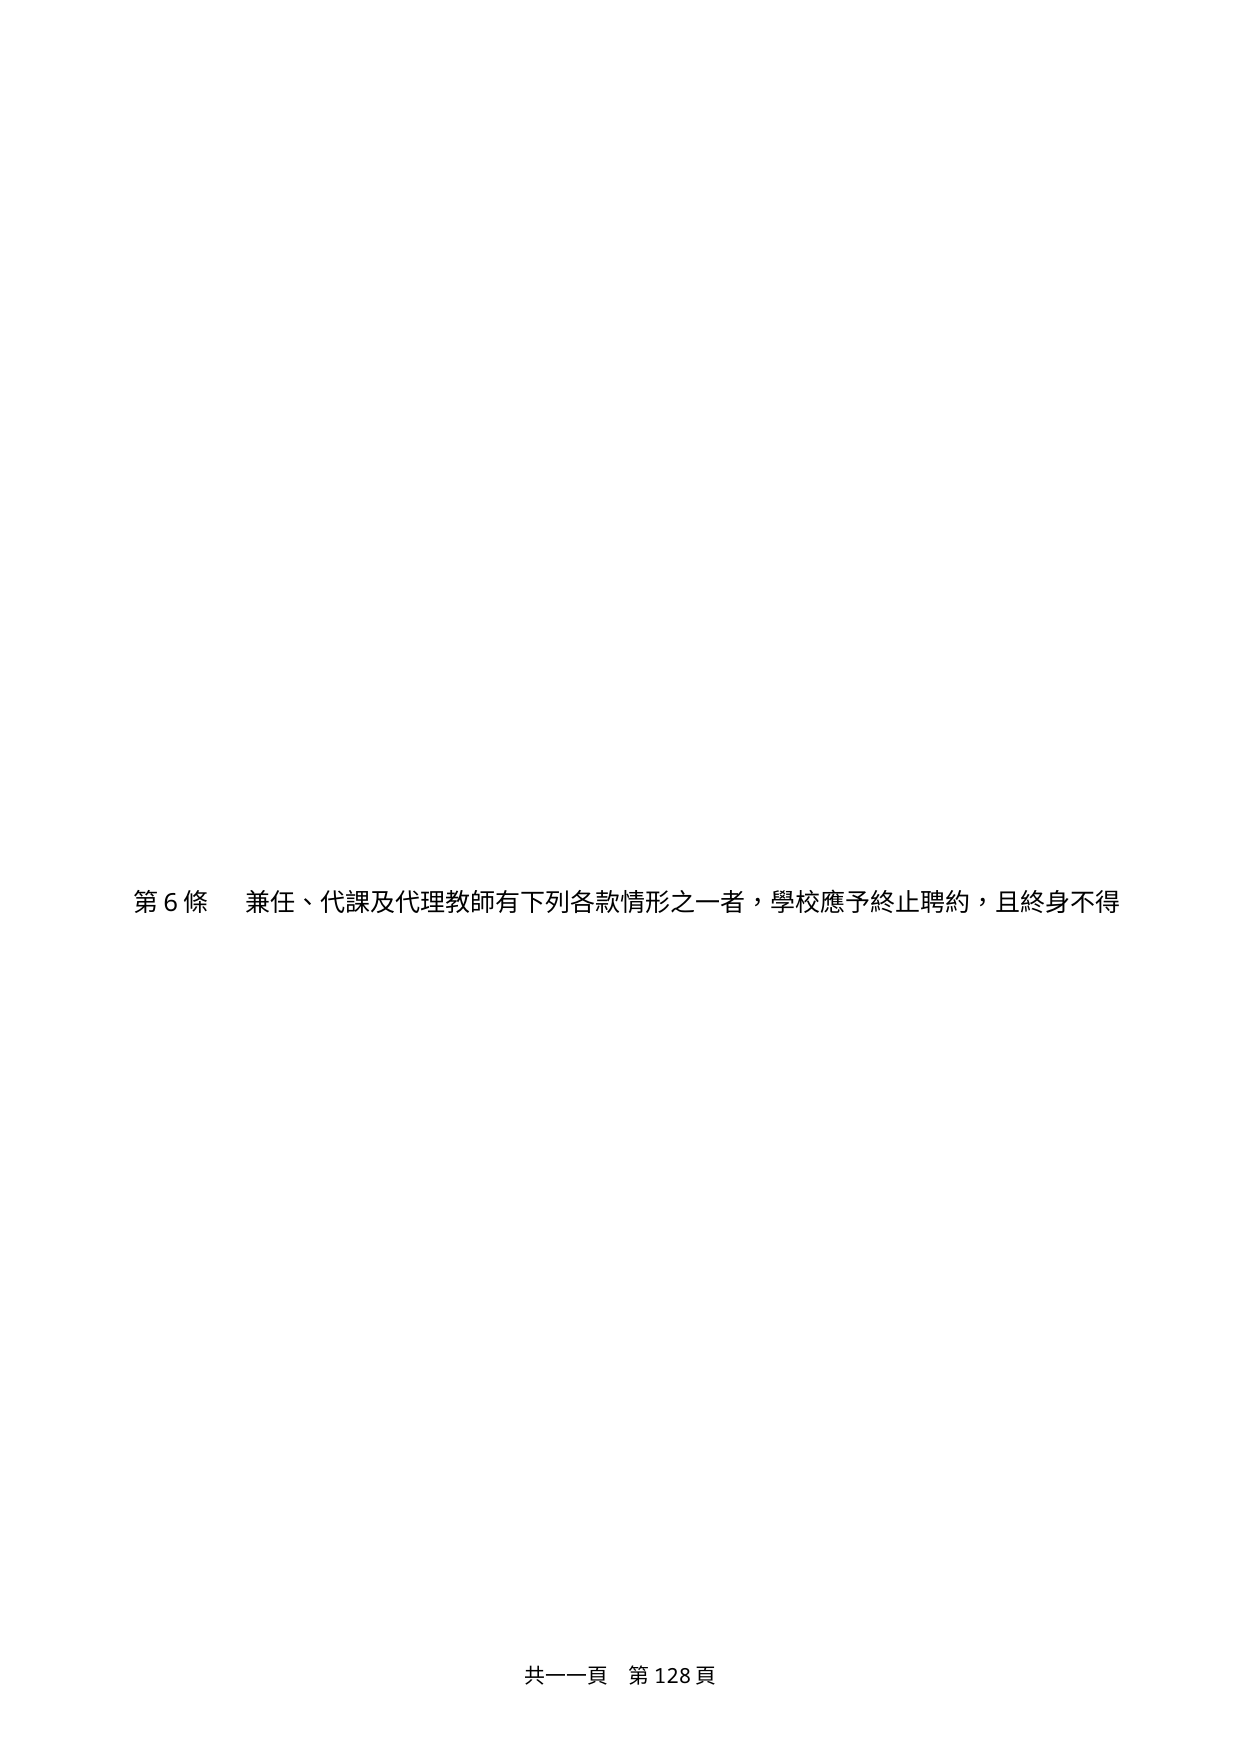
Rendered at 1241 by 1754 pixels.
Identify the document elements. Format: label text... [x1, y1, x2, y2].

text 第6條 兼任、代課及代理教師有下列各款情形之一者，學校應予終止聘約，且終身不得 [118, 859, 1122, 922]
